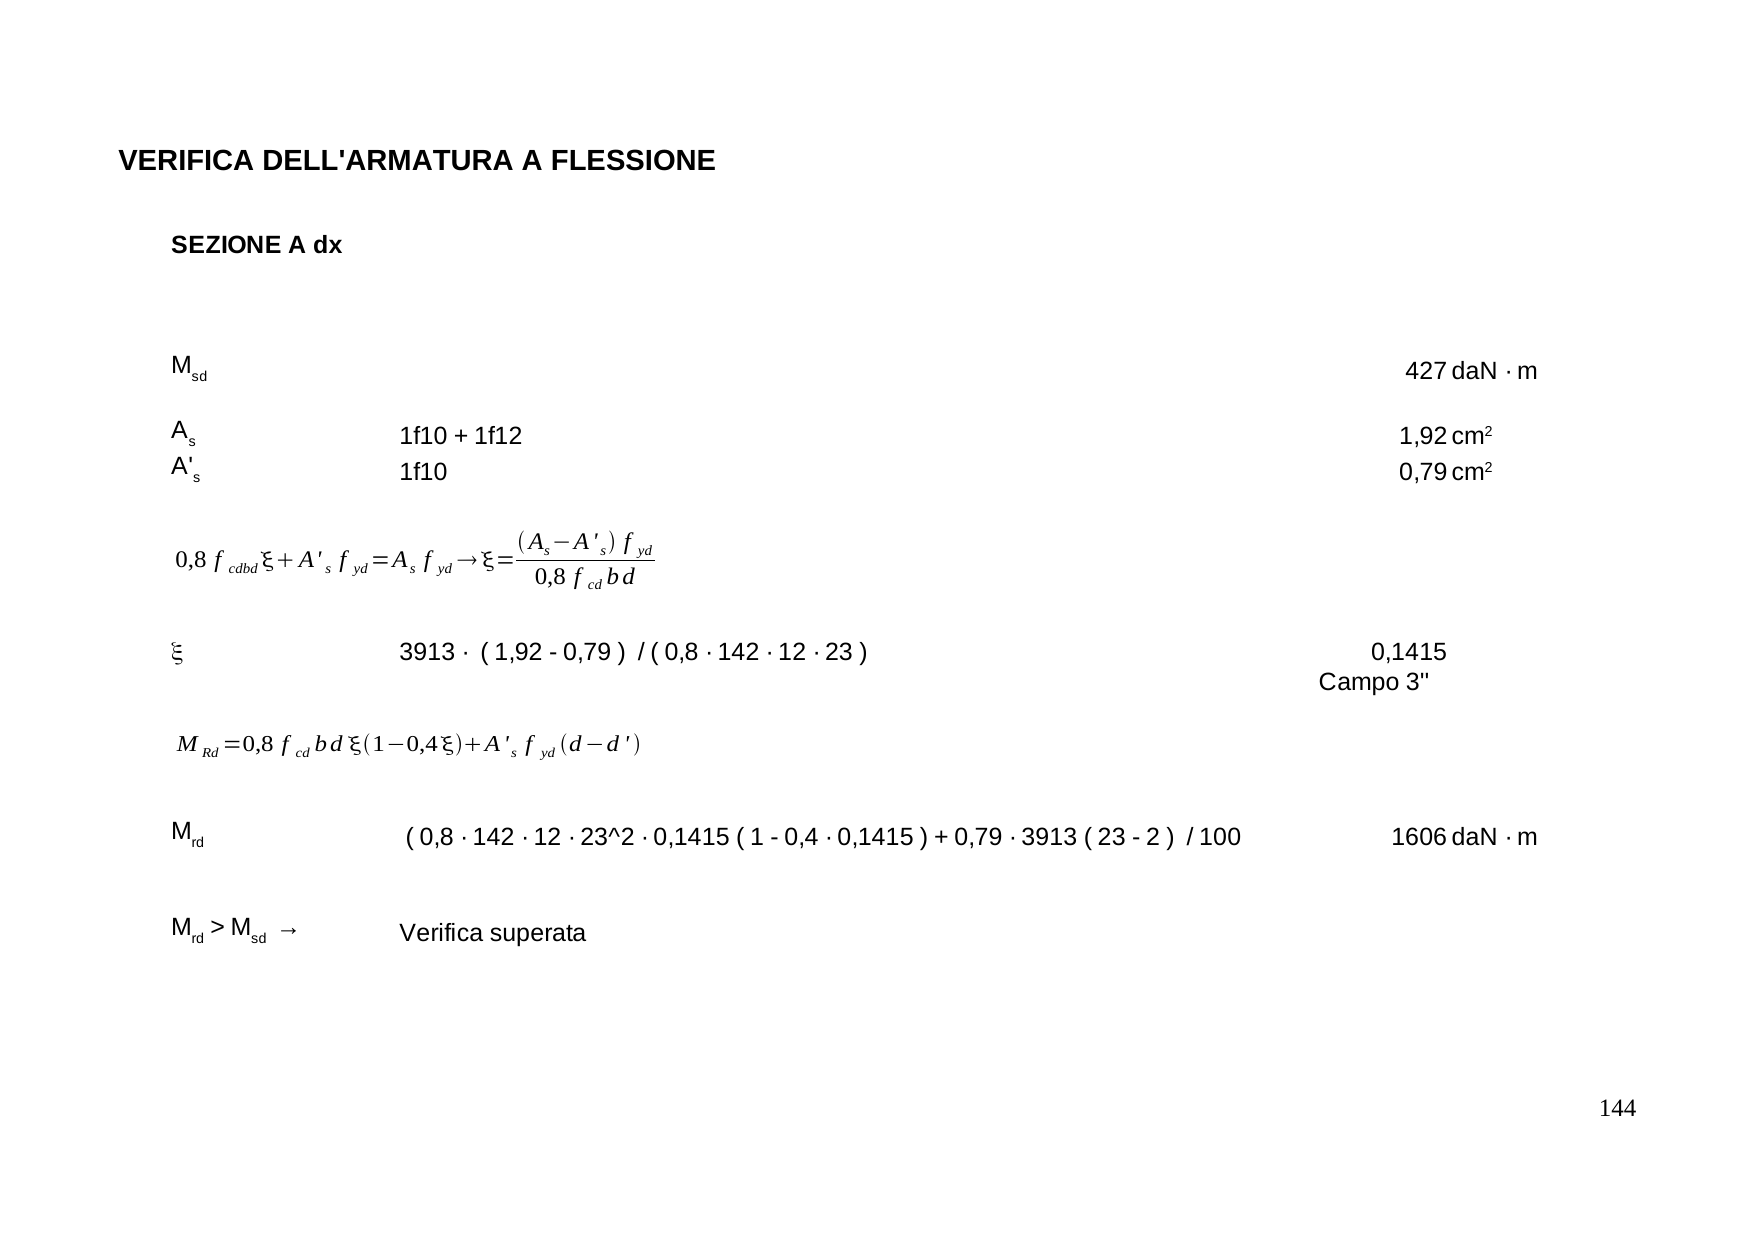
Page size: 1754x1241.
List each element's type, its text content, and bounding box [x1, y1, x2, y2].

subtitle VERIFICA DELL'ARMATURA A FLESSIONE [118, 143, 1636, 177]
